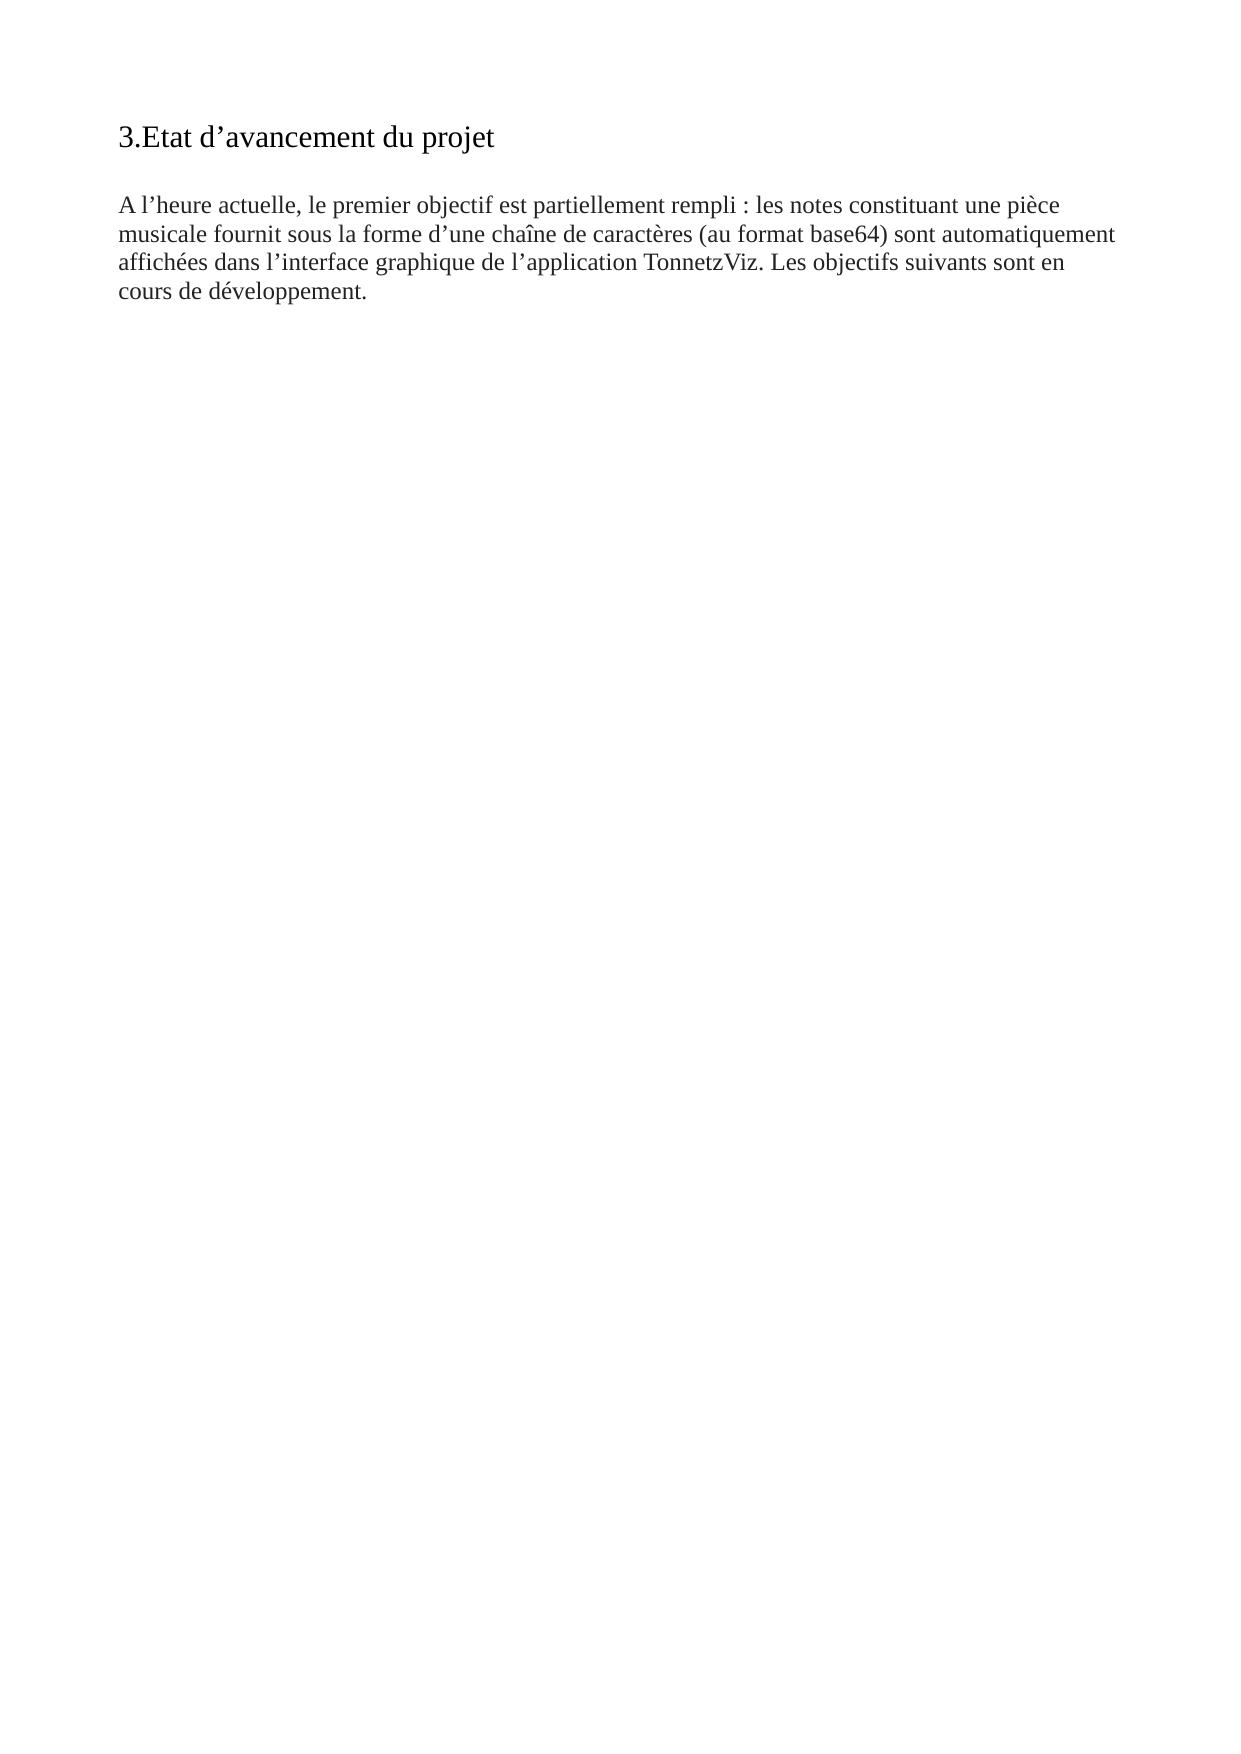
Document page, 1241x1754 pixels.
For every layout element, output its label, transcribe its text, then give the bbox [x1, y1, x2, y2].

text 3.Etat d’avancement du projet [118, 118, 1122, 154]
text A l’heure actuelle, le premier objectif est partiellement rempli : les notes constituant une pièce musicale fournit sous la forme d’une chaîne de caractères (au format base64) sont automatiquement affichées dans l’interface graphique de l’application TonnetzViz. Les objectifs suivants sont en cours de développement. [118, 190, 1122, 305]
